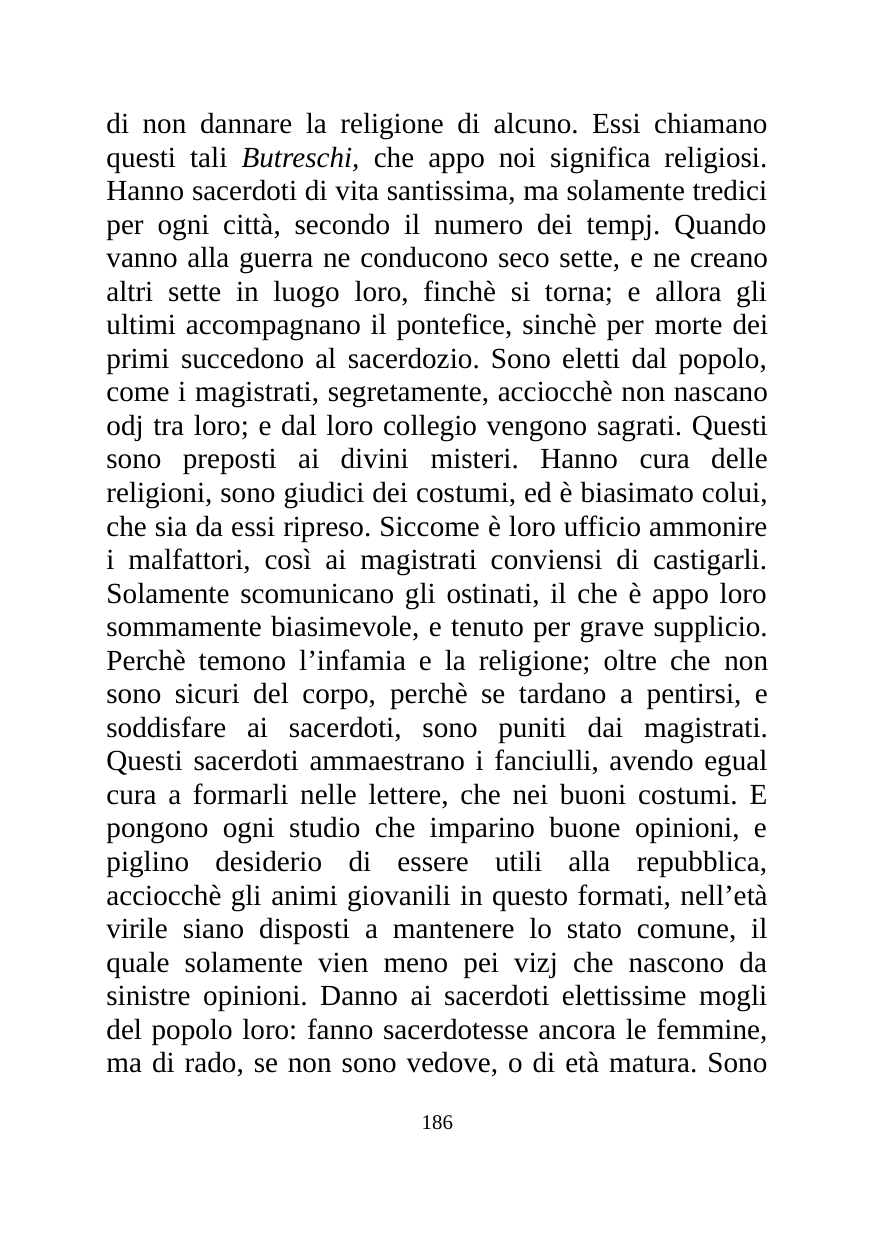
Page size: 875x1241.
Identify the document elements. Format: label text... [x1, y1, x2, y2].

text di non dannare la religione di alcuno. Essi chiamano questi tali Butreschi, che appo noi significa religiosi. Hanno sacerdoti di vita santissima, ma solamente tredici per ogni città, secondo il numero dei tempj. Quando vanno alla guerra ne conducono seco sette, e ne creano altri sette in luogo loro, finchè si torna; e allora gli ultimi accompagnano il pontefice, sinchè per morte dei primi succedono al sacerdozio. Sono eletti dal popolo, come i magistrati, segretamente, acciocchè non nascano odj tra loro; e dal loro collegio vengono sagrati. Questi sono preposti ai divini misteri. Hanno cura delle religioni, sono giudici dei costumi, ed è biasimato colui, che sia da essi ripreso. Siccome è loro ufficio ammonire i malfattori, così ai magistrati conviensi di castigarli. Solamente scomunicano gli ostinati, il che è appo loro sommamente biasimevole, e tenuto per grave supplicio. Perchè temono l’infamia e la religione; oltre che non sono sicuri del corpo, perchè se tardano a pentirsi, e soddisfare ai sacerdoti, sono puniti dai magistrati. Questi sacerdoti ammaestrano i fanciulli, avendo egual cura a formarli nelle lettere, che nei buoni costumi. E pongono ogni studio che imparino buone opinioni, e piglino desiderio di essere utili alla repubblica, acciocchè gli animi giovanili in questo formati, nell’età virile siano disposti a mantenere lo stato comune, il quale solamente vien meno pei vizj che nascono da sinistre opinioni. Danno ai sacerdoti elettissime mogli del popolo loro: fanno sacerdotesse ancora le femmine, ma di rado, se non sono vedove, o di età matura. Sono [106, 106, 768, 1079]
